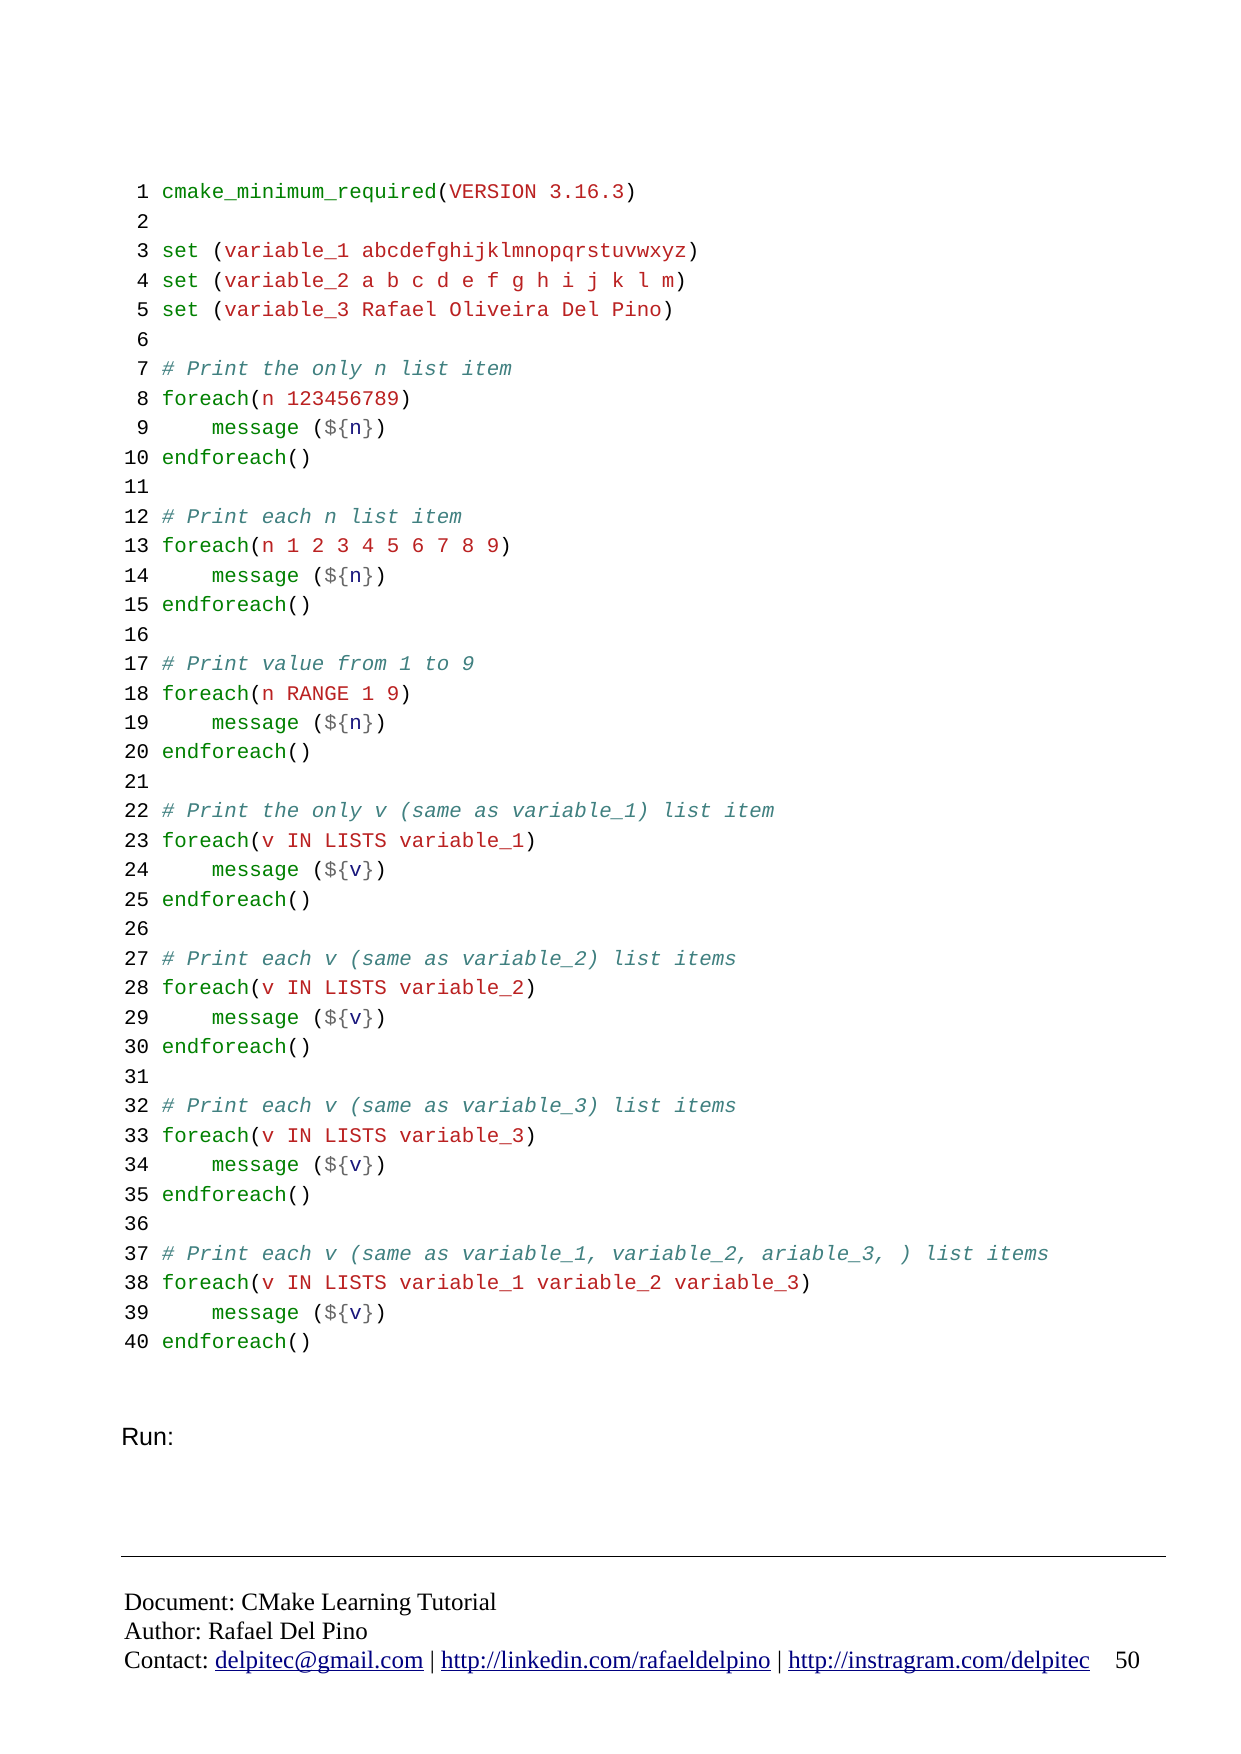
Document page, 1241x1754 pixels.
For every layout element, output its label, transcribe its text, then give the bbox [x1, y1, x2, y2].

text Run: [121, 1422, 1166, 1451]
table_header cmake_minimum_required(VERSION 3.16.3) set (variable_1 abcdefghijklmnopqrstuvwxyz) set (variable_2 a b c d e f g h i j k l m) set (variable_3 Rafael Oliveira Del Pino) # Print the only n list item foreach(n 123456789) message (${n}) endforeach() # Print each n list item foreach(n 1 2 3 4 5 6 7 8 9) message (${n}) endforeach() # Print value from 1 to 9 foreach(n RANGE 1 9) message (${n}) endforeach() # Print the only v (same as variable_1) list item foreach(v IN LISTS variable_1) message (${v}) endforeach() # Print each v (same as variable_2) list items foreach(v IN LISTS variable_2) message (${v}) endforeach() # Print each v (same as variable_3) list items foreach(v IN LISTS variable_3) message (${v}) endforeach() # Print each v (same as variable_1, variable_2, ariable_3, ) list items foreach(v IN LISTS variable_1 variable_2 variable_3) message (${v}) endforeach() [159, 179, 1062, 1393]
table_header 1 2 3 4 5 6 7 8 9 10 11 12 13 14 15 16 17 18 19 20 21 22 23 24 25 26 27 28 29 30 31 32 33 34 35 36 37 38 39 40 [121, 179, 159, 1393]
